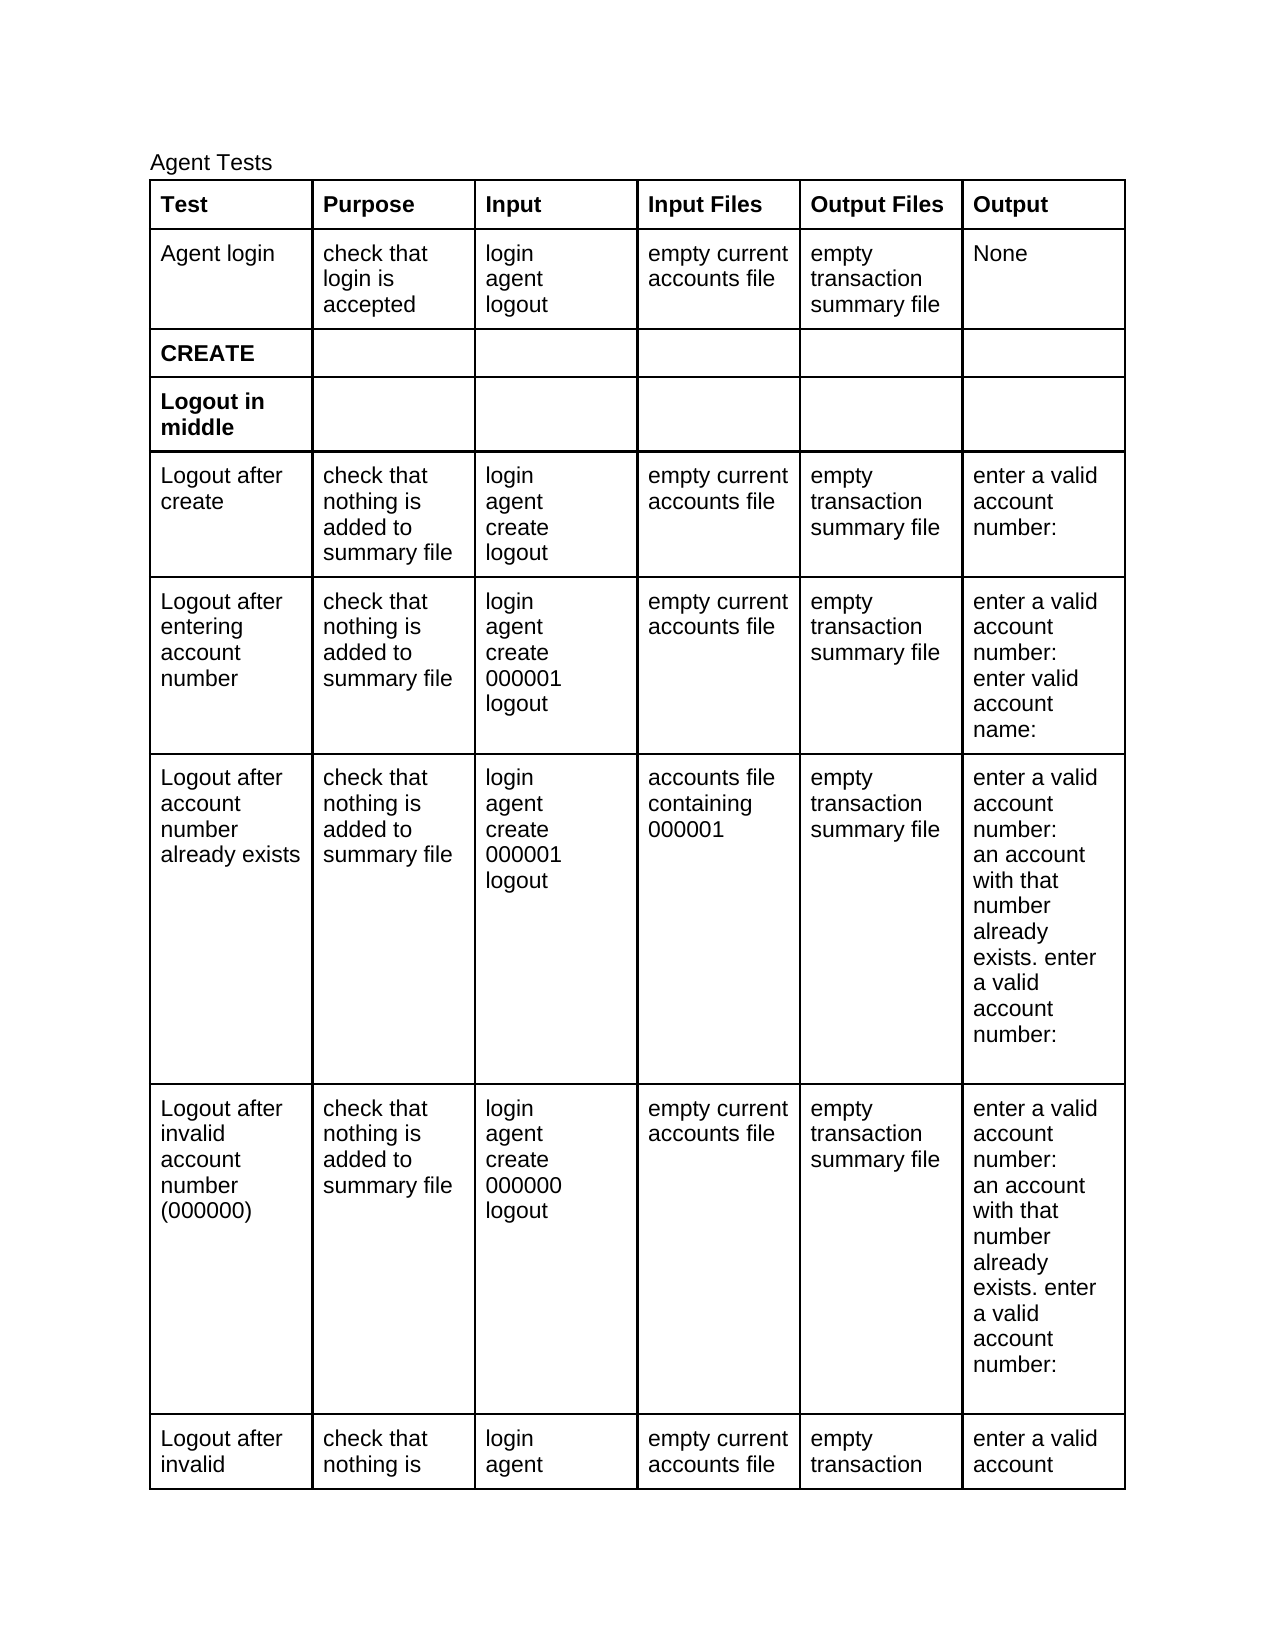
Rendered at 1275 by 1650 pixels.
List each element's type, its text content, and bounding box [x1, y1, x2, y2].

table_cell empty transaction summary file [801, 755, 961, 1083]
table_cell Logout in middle [151, 378, 311, 450]
table_cell check that nothing is [314, 1415, 474, 1487]
table_cell Logout after invalid [151, 1415, 311, 1487]
table_cell Agent login [151, 230, 311, 328]
table_cell check that nothing is added to summary file [314, 1085, 474, 1413]
table_cell [314, 330, 474, 376]
table_cell check that nothing is added to summary file [314, 755, 474, 1083]
table_header Input [476, 181, 636, 228]
table_cell enter a valid account number: an account with that number already exists. enter a valid account number: [964, 755, 1124, 1083]
table_cell login agent [476, 1415, 636, 1487]
table_cell empty current accounts file [639, 230, 799, 328]
table_cell check that login is accepted [314, 230, 474, 328]
table_cell Logout after create [151, 453, 311, 576]
table_cell [801, 330, 961, 376]
table_cell login agent logout [476, 230, 636, 328]
table_cell empty transaction [801, 1415, 961, 1487]
table_cell [639, 378, 799, 450]
table_cell [964, 330, 1124, 376]
table_cell empty current accounts file [639, 453, 799, 576]
table_cell login agent create logout [476, 453, 636, 576]
table_cell [476, 378, 636, 450]
table_cell check that nothing is added to summary file [314, 453, 474, 576]
table_cell empty transaction summary file [801, 453, 961, 576]
table_cell empty transaction summary file [801, 578, 961, 752]
table_header Output Files [801, 181, 961, 228]
table_cell enter a valid account number: [964, 453, 1124, 576]
table_cell Logout after account number already exists [151, 755, 311, 1083]
table_cell empty current accounts file [639, 1085, 799, 1413]
table_cell empty current accounts file [639, 578, 799, 752]
table_cell Logout after entering account number [151, 578, 311, 752]
table_cell [639, 330, 799, 376]
table_cell [476, 330, 636, 376]
table_cell [314, 378, 474, 450]
table_header Input Files [639, 181, 799, 228]
table_cell accounts file containing 000001 [639, 755, 799, 1083]
table_cell enter a valid account number: enter valid account name: [964, 578, 1124, 752]
table_header Purpose [314, 181, 474, 228]
table_cell [964, 378, 1124, 450]
table_cell [801, 378, 961, 450]
table_cell empty current accounts file [639, 1415, 799, 1487]
table_cell empty transaction summary file [801, 230, 961, 328]
table_cell login agent create 000000 logout [476, 1085, 636, 1413]
table_cell login agent create 000001 logout [476, 578, 636, 752]
text Agent Tests [150, 150, 1125, 176]
table_cell enter a valid account number: an account with that number already exists. enter a valid account number: [964, 1085, 1124, 1413]
table_cell Logout after invalid account number (000000) [151, 1085, 311, 1413]
table_cell check that nothing is added to summary file [314, 578, 474, 752]
table_cell login agent create 000001 logout [476, 755, 636, 1083]
table_cell empty transaction summary file [801, 1085, 961, 1413]
table_header Output [964, 181, 1124, 228]
table_header Test [151, 181, 311, 228]
table_cell CREATE [151, 330, 311, 376]
table_cell enter a valid account [964, 1415, 1124, 1487]
table_cell None [964, 230, 1124, 328]
